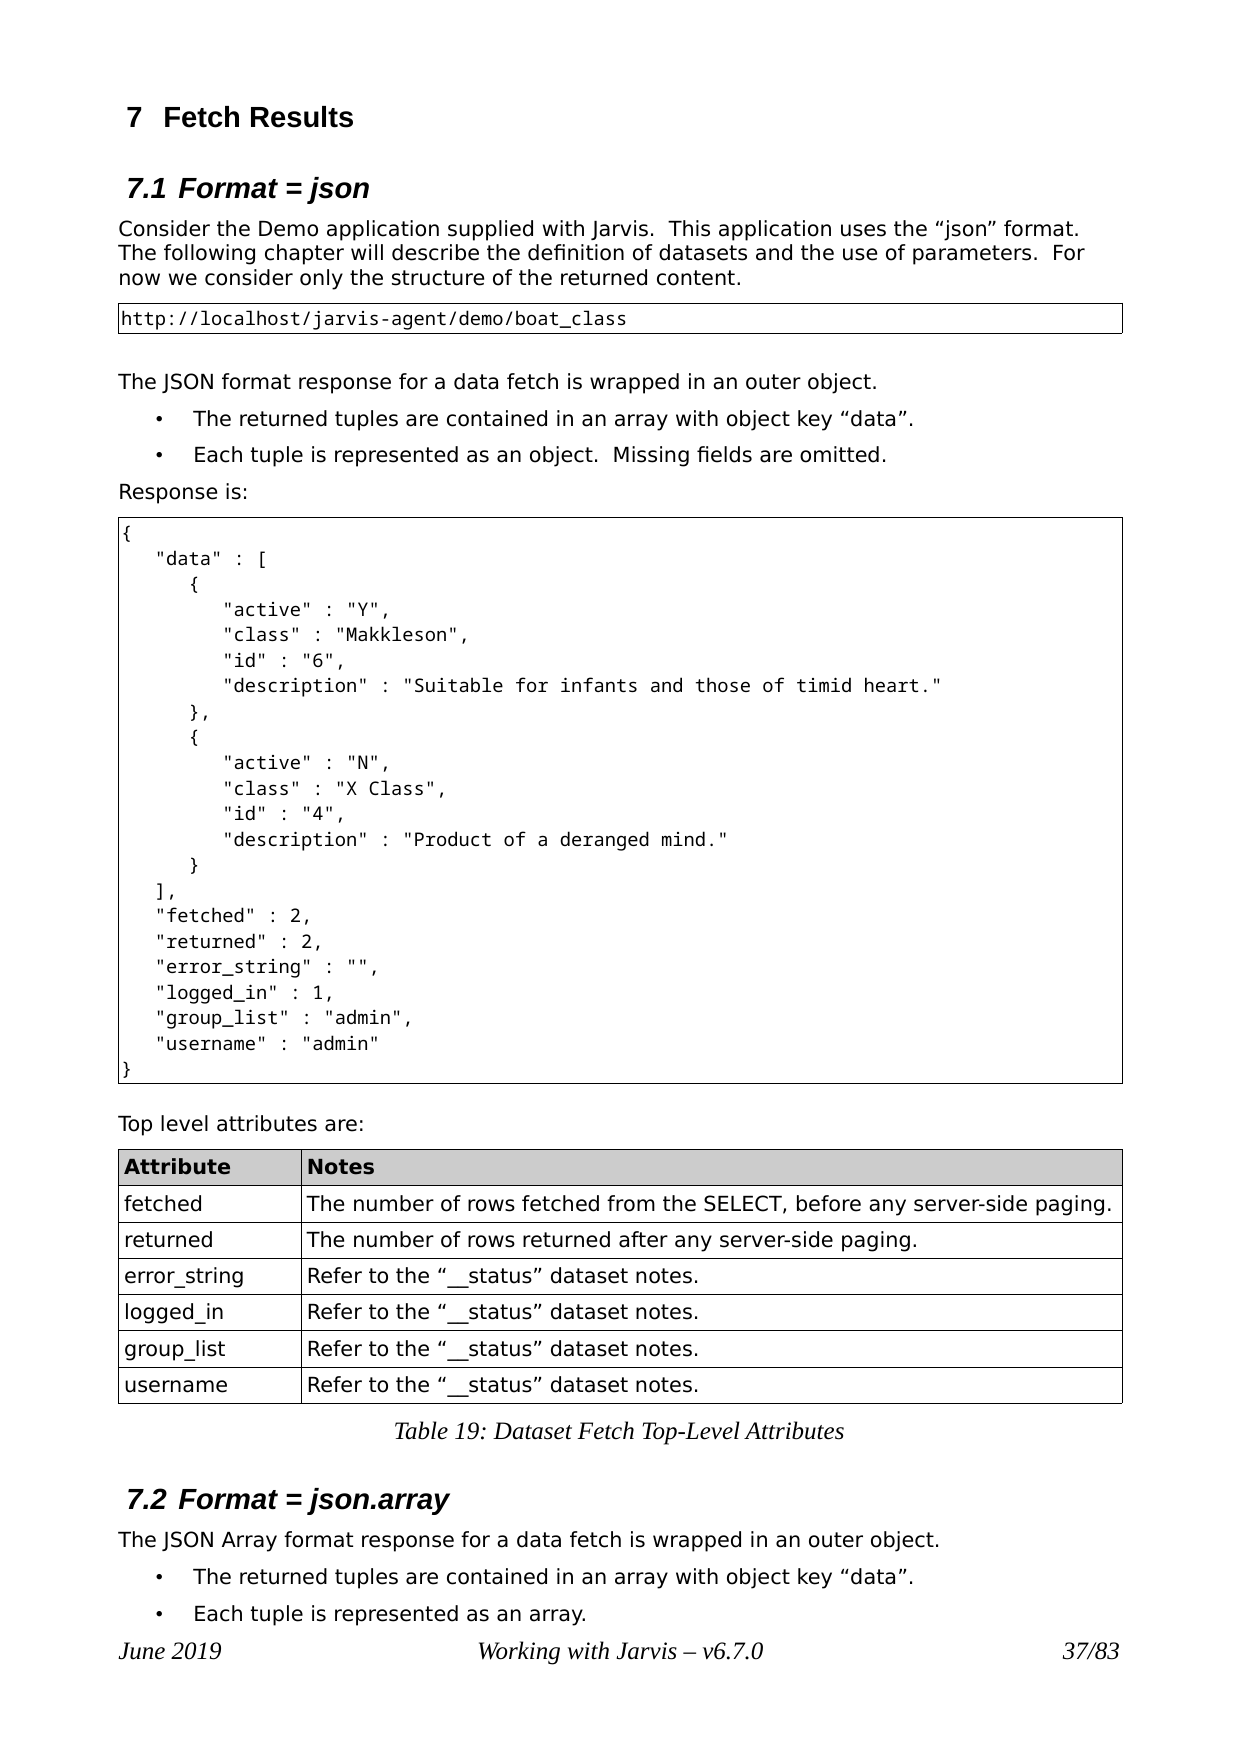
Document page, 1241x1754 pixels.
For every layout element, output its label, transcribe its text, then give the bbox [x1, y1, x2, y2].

text Consider the Demo application supplied with Jarvis. This application uses the “json” format. The following chapter will describe the definition of datasets and the use of parameters. For now we consider only the structure of the returned content. [118, 217, 1122, 290]
table_cell returned [119, 1223, 301, 1258]
text "active" : "Y", [119, 593, 1122, 619]
text Table 19: Dataset Fetch Top-Level Attributes [118, 1416, 1122, 1445]
text The JSON format response for a data fetch is wrapped in an outer object. [118, 370, 1122, 394]
text "active" : "N", [119, 747, 1122, 772]
list The returned tuples are contained in an array with object key “data”. [156, 1565, 1122, 1589]
table_cell Refer to the “__status” dataset notes. [302, 1331, 1122, 1367]
text "description" : "Product of a deranged mind." [119, 823, 1122, 849]
text "returned" : 2, [119, 925, 1122, 951]
table_cell username [119, 1368, 301, 1403]
list The returned tuples are contained in an array with object key “data”. [156, 407, 1122, 431]
subtitle Fetch Results [118, 100, 1122, 133]
text "class" : "Makkleson", [119, 619, 1122, 644]
subtitle Format = json [118, 171, 1122, 204]
text "error_string" : "", [119, 951, 1122, 976]
text } [119, 1053, 1122, 1083]
list Each tuple is represented as an array. [156, 1602, 1122, 1626]
text "class" : "X Class", [119, 772, 1122, 798]
text "data" : [ [119, 542, 1122, 568]
text "logged_in" : 1, [119, 976, 1122, 1002]
table_cell fetched [119, 1186, 301, 1222]
table_cell The number of rows returned after any server-side paging. [302, 1223, 1122, 1258]
text Top level attributes are: [118, 1112, 1122, 1137]
table_cell Refer to the “__status” dataset notes. [302, 1259, 1122, 1294]
text { [119, 568, 1122, 593]
text ], [119, 874, 1122, 900]
text } [119, 849, 1122, 874]
list Each tuple is represented as an object. Missing fields are omitted. [156, 443, 1122, 468]
table_cell group_list [119, 1331, 301, 1367]
text The JSON Array format response for a data fetch is wrapped in an outer object. [118, 1528, 1122, 1552]
text "username" : "admin" [119, 1027, 1122, 1053]
text Response is: [118, 480, 1122, 504]
table_cell error_string [119, 1259, 301, 1294]
table_cell The number of rows fetched from the SELECT, before any server-side paging. [302, 1186, 1122, 1222]
text }, [119, 696, 1122, 721]
text "group_list" : "admin", [119, 1002, 1122, 1027]
table_cell logged_in [119, 1295, 301, 1330]
text { [119, 518, 1122, 542]
text "id" : "6", [119, 644, 1122, 670]
table_cell Refer to the “__status” dataset notes. [302, 1295, 1122, 1330]
table_header Attribute [119, 1150, 301, 1185]
table_header Notes [302, 1150, 1122, 1185]
subtitle Format = json.array [118, 1482, 1122, 1516]
text { [119, 721, 1122, 747]
table_cell Refer to the “__status” dataset notes. [302, 1368, 1122, 1403]
text "id" : "4", [119, 798, 1122, 823]
text "fetched" : 2, [119, 900, 1122, 925]
text "description" : "Suitable for infants and those of timid heart." [119, 670, 1122, 696]
text http://localhost/jarvis-agent/demo/boat_class [119, 304, 1122, 333]
